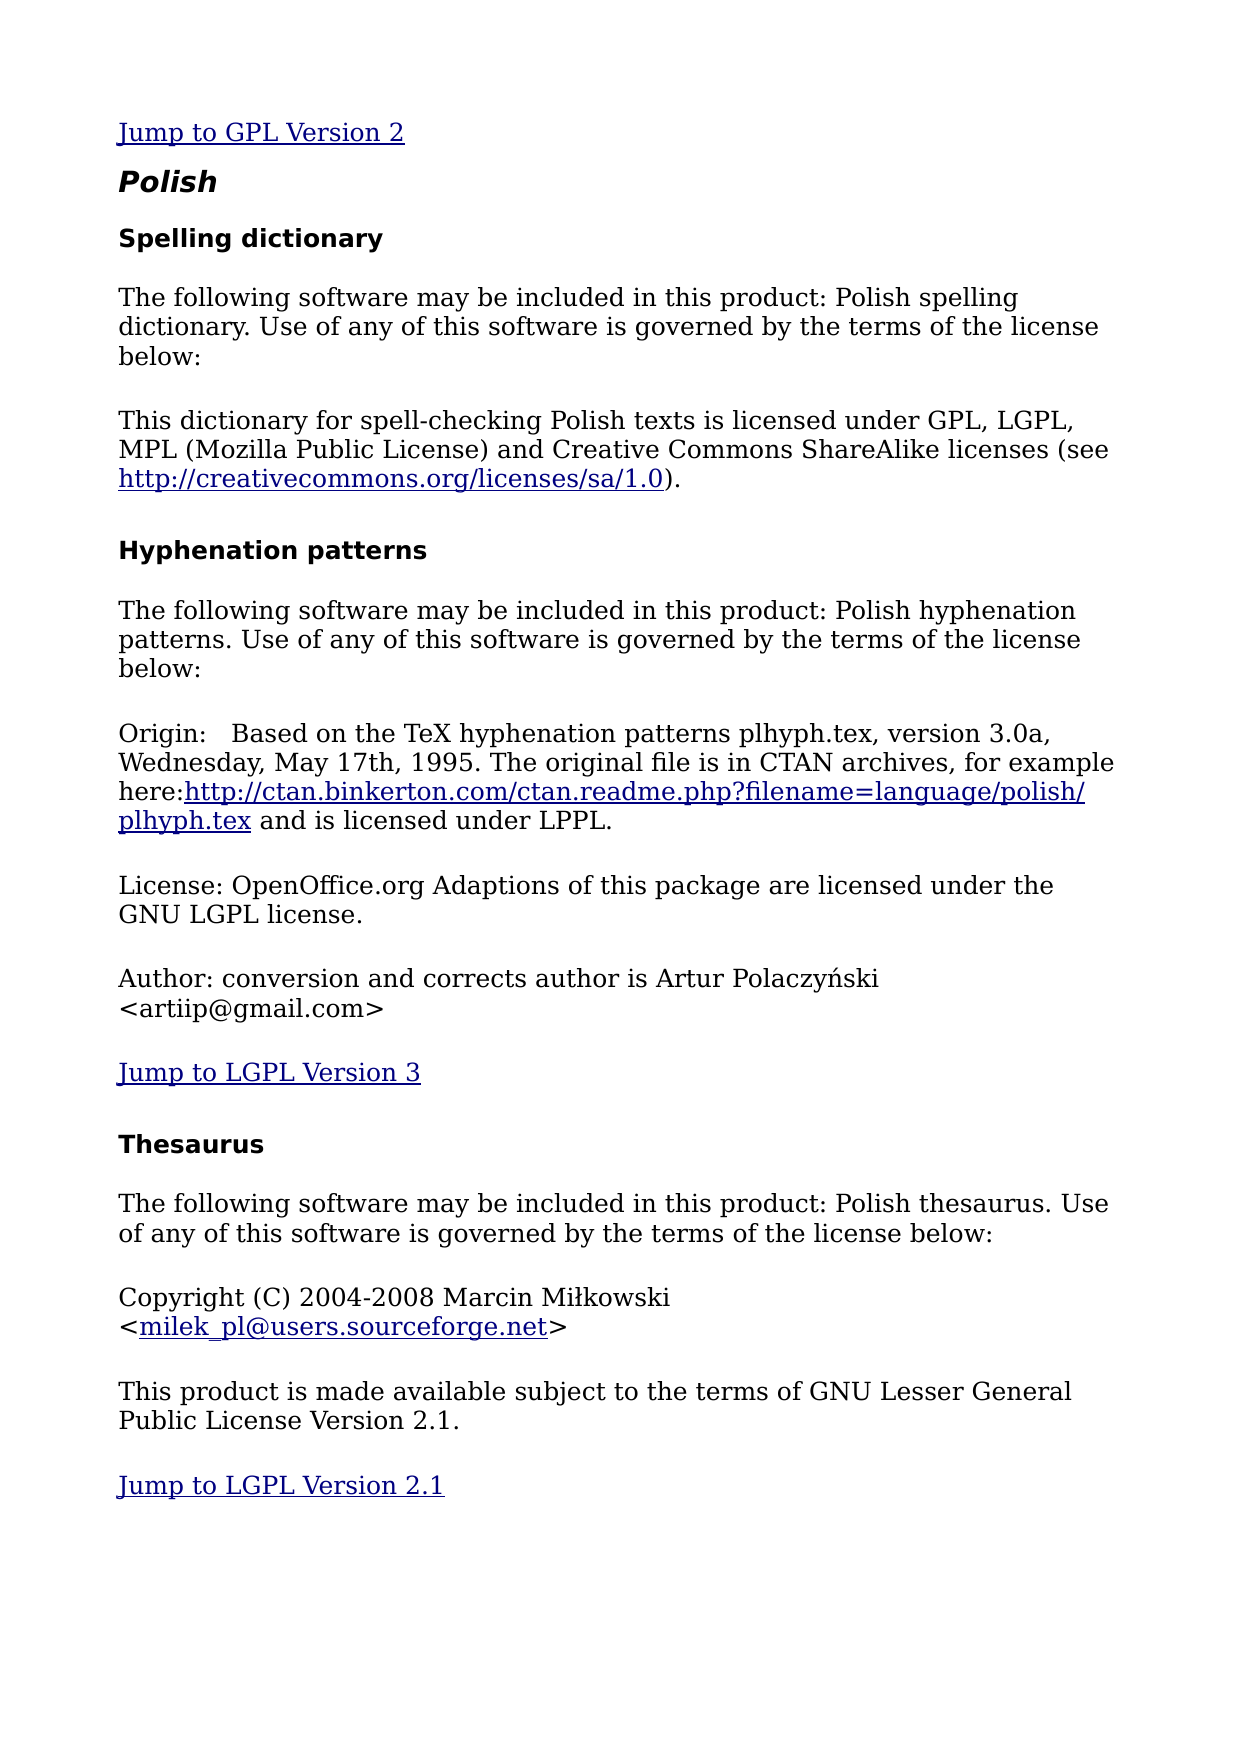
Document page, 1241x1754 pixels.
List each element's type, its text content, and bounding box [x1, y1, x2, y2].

subtitle Polish [118, 165, 1122, 199]
subtitle Spelling dictionary [118, 224, 1122, 253]
text Origin: Based on the TeX hyphenation patterns plhyph.tex, version 3.0a, Wednesday, May 17th, 1995. The original file is in CTAN archives, for example here:http://ctan.binkerton.com/ctan.readme.php?filename=language/polish/plhyph.tex and is licensed under LPPL. [118, 719, 1122, 835]
subtitle Hyphenation patterns [118, 536, 1122, 566]
text The following software may be included in this product: Polish hyphenation patterns. Use of any of this software is governed by the terms of the license below: [118, 596, 1122, 683]
text Author: conversion and corrects author is Artur Polaczyński <artiip@gmail.com> [118, 964, 1122, 1023]
text Copyright (C) 2004-2008 Marcin Miłkowski <milek_pl@users.sourceforge.net> [118, 1283, 1122, 1342]
text License: OpenOffice.org Adaptions of this package are licensed under the GNU LGPL license. [118, 871, 1122, 929]
text Jump to LGPL Version 2.1 [118, 1471, 1122, 1500]
text This dictionary for spell-checking Polish texts is licensed under GPL, LGPL, MPL (Mozilla Public License) and Creative Commons ShareAlike licenses (see http://creativecommons.org/licenses/sa/1.0). [118, 406, 1122, 494]
text This product is made available subject to the terms of GNU Lesser General Public License Version 2.1. [118, 1377, 1122, 1435]
subtitle Thesaurus [118, 1130, 1122, 1159]
text Jump to GPL Version 2 [118, 118, 1122, 147]
text The following software may be included in this product: Polish thesaurus. Use of any of this software is governed by the terms of the license below: [118, 1189, 1122, 1248]
text The following software may be included in this product: Polish spelling dictionary. Use of any of this software is governed by the terms of the license below: [118, 283, 1122, 371]
text Jump to LGPL Version 3 [118, 1058, 1122, 1087]
